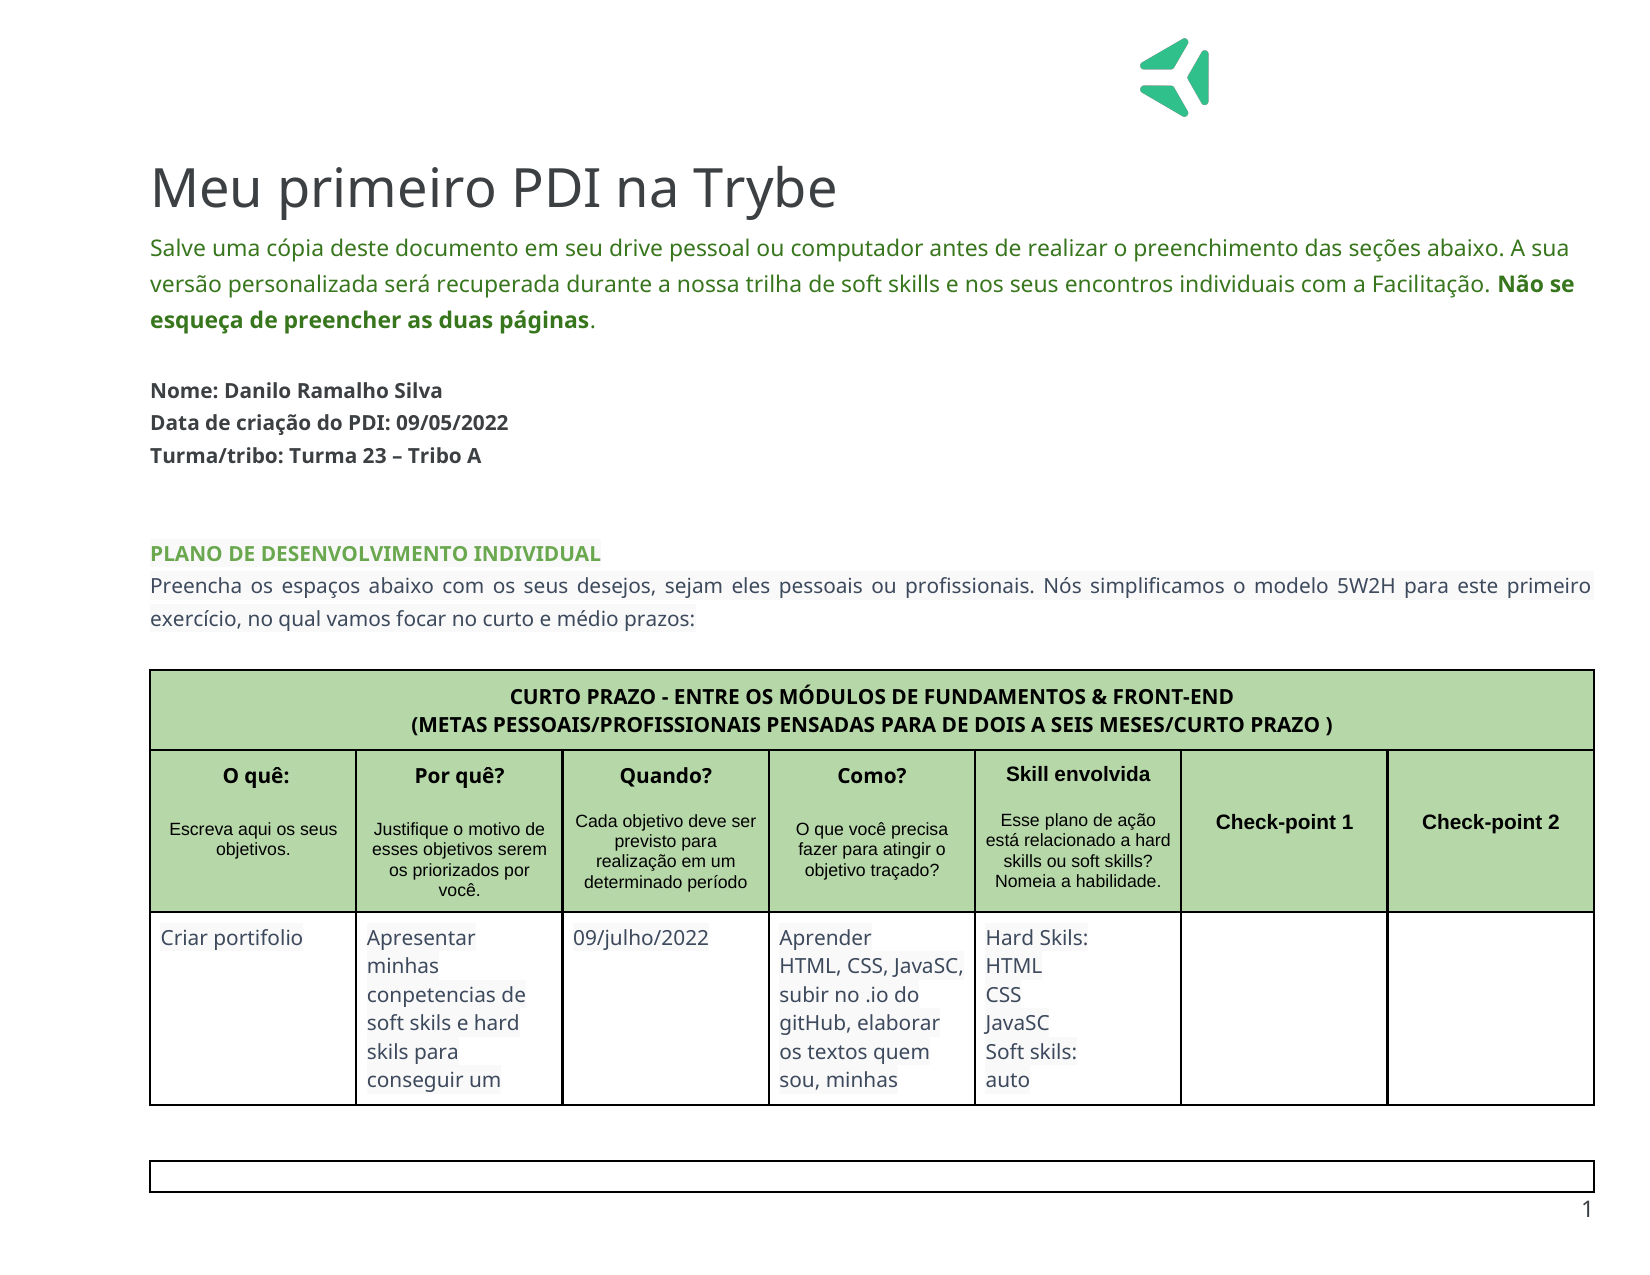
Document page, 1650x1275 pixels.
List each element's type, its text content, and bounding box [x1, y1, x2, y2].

table_cell O quê: Escreva aqui os seus objetivos. [151, 751, 355, 911]
title Meu primeiro PDI na Trybe [150, 150, 1594, 224]
text Data de criação do PDI: 09/05/2022 [150, 408, 1594, 437]
table_cell Quando? Cada objetivo deve ser previsto para realização em um determinado período [564, 751, 768, 911]
table_cell Hard Skils: HTML CSS JavaSC Soft skils: auto [976, 913, 1180, 1104]
table_cell Aprender HTML, CSS, JavaSC, subir no .io do gitHub, elaborar os textos quem sou, minhas [770, 913, 974, 1104]
text Nome: Danilo Ramalho Silva [150, 376, 1594, 404]
text PLANO DE DESENVOLVIMENTO INDIVIDUAL [150, 539, 1594, 567]
table_cell [1389, 913, 1593, 1104]
table_cell 09/julho/2022 [564, 913, 768, 1104]
table_cell Criar portifolio [151, 913, 355, 1104]
table_cell Check-point 1 [1182, 751, 1386, 911]
table_cell Como? O que você precisa fazer para atingir o objetivo traçado? [770, 751, 974, 911]
text Turma/tribo: Turma 23 – Tribo A [150, 441, 1594, 469]
text Salve uma cópia deste documento em seu drive pessoal ou computador antes de realizar o preenchimento das seções abaixo. A sua versão personalizada será recuperada durante a nossa trilha de soft skills e nos seus encontros individuais com a Facilitação. Não se esqueça de preencher as duas páginas. [150, 232, 1594, 335]
table_cell Por quê? Justifique o motivo de esses objetivos serem os priorizados por você. [357, 751, 561, 911]
table_cell Check-point 2 [1389, 751, 1593, 911]
table_cell Apresentar minhas conpetencias de soft skils e hard skils para conseguir um [357, 913, 561, 1104]
table_cell Skill envolvida Esse plano de ação está relacionado a hard skills ou soft skills? Nomeia a habilidade. [976, 751, 1180, 911]
picture [1132, 29, 1219, 99]
text Preencha os espaços abaixo com os seus desejos, sejam eles pessoais ou profissionais. Nós simplificamos o modelo 5W2H para este primeiro exercício, no qual vamos focar no curto e médio prazos: [150, 571, 1594, 632]
table_cell [1182, 913, 1386, 1104]
table_header CURTO PRAZO - ENTRE OS MÓDULOS DE FUNDAMENTOS & FRONT-END (METAS PESSOAIS/PROFISSIONAIS PENSADAS PARA DE DOIS A SEIS MESES/CURTO PRAZO ) [151, 671, 1593, 749]
